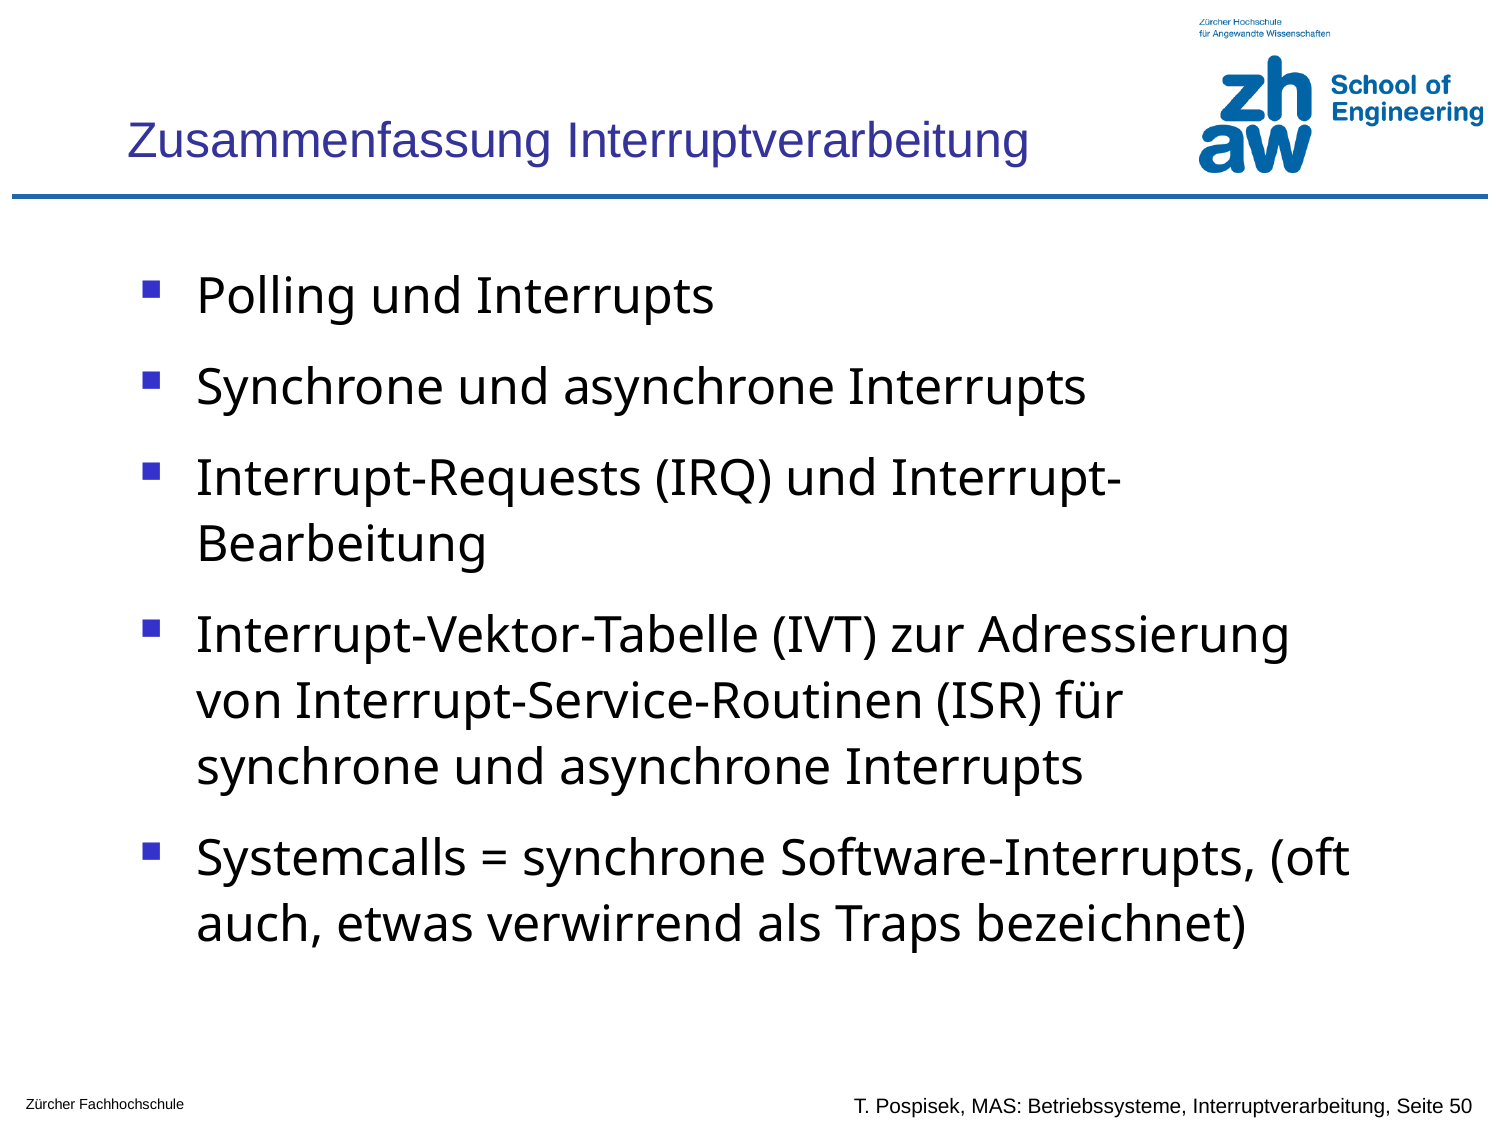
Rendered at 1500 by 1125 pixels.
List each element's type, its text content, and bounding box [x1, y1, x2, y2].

list Polling und Interrupts Synchrone und asynchrone Interrupts Interrupt-Requests (IRQ) und Interrupt-Bearbeitung Interrupt-Vektor-Tabelle (IVT) zur Adressierung von Interrupt-Service-Routinen (ISR) für synchrone und asynchrone Interrupts Systemcalls = synchrone Software-Interrupts, (oft auch, etwas verwirrend als Traps bezeichnet) [125, 249, 1388, 950]
picture [1199, 19, 1483, 173]
title Zusammenfassung Interruptverarbeitung [112, 50, 1391, 175]
